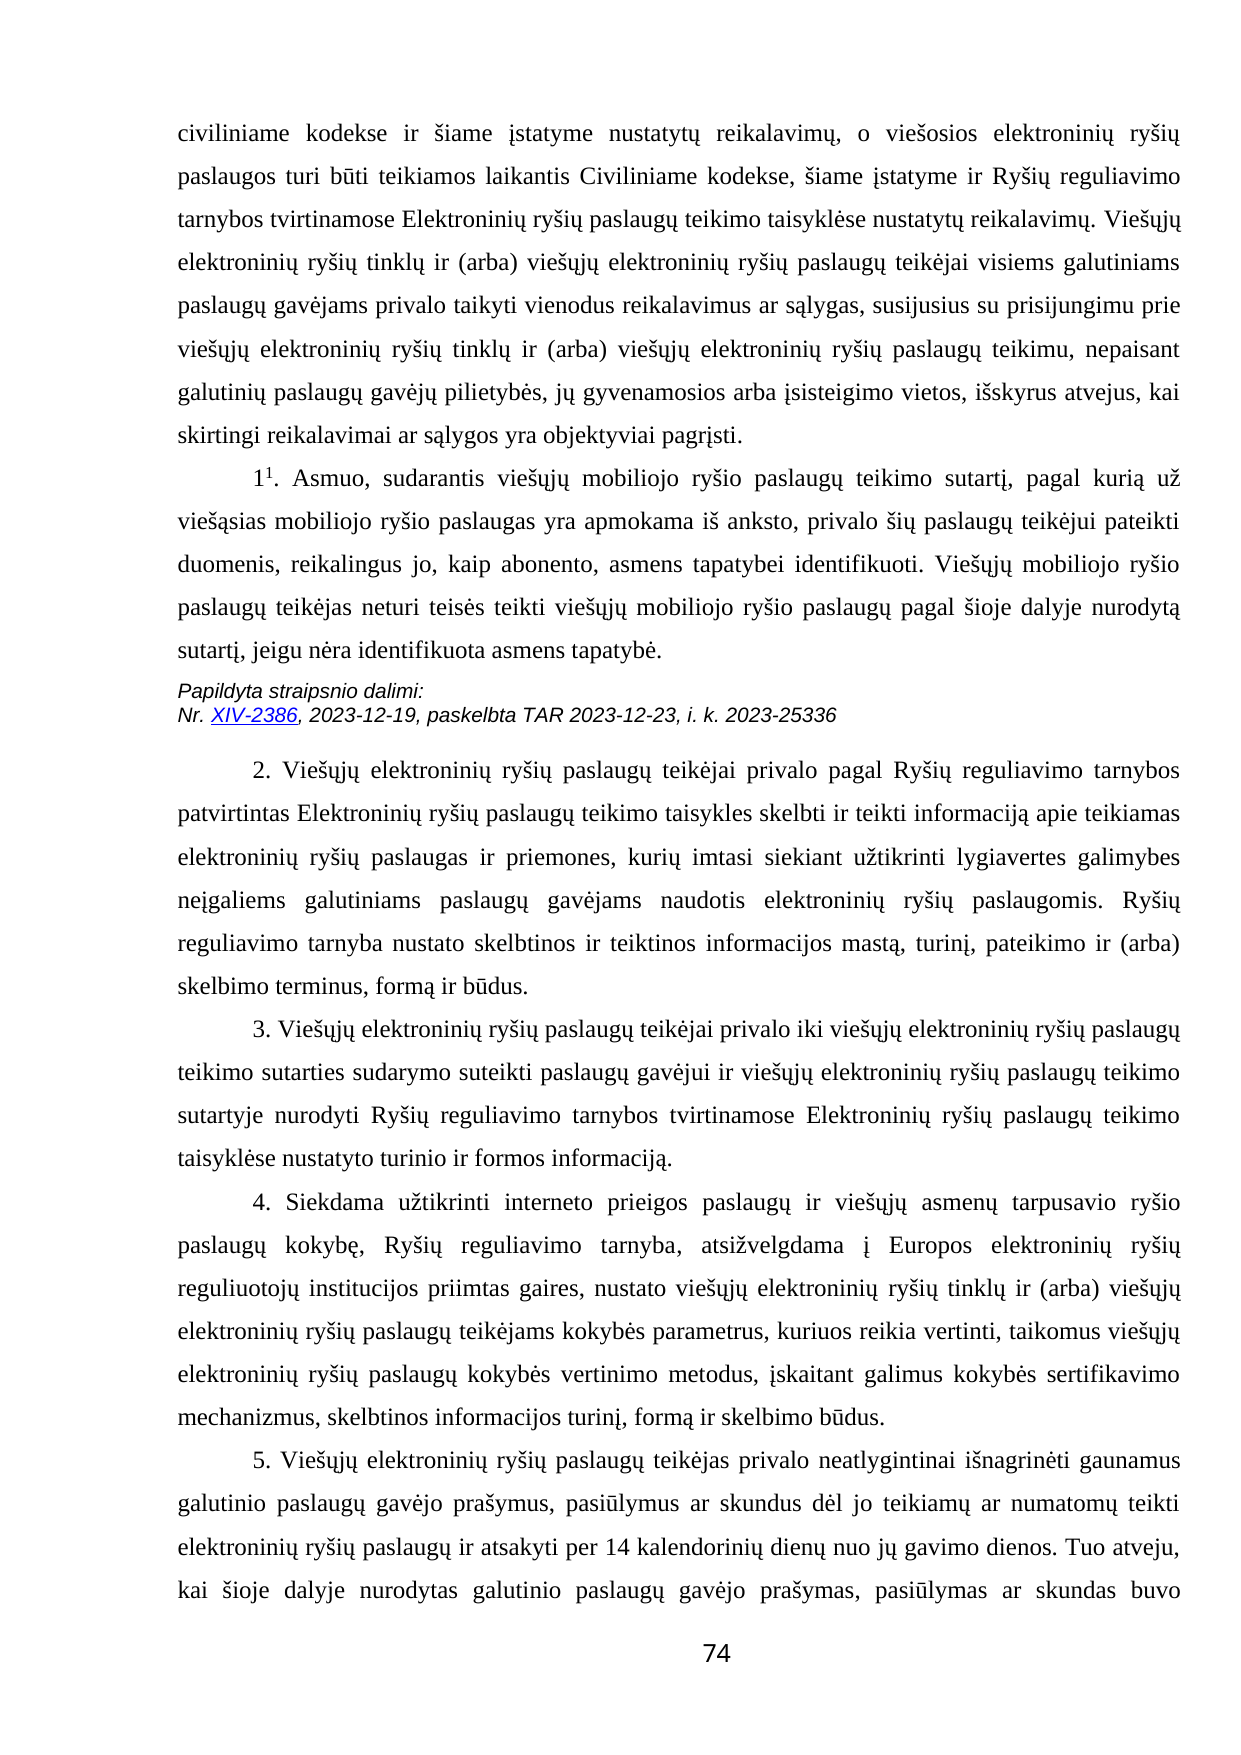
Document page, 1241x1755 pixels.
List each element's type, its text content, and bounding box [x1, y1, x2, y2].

text 4. Siekdama užtikrinti interneto prieigos paslaugų ir viešųjų asmenų tarpusavio ryšio paslaugų kokybę, Ryšių reguliavimo tarnyba, atsižvelgdama į Europos elektroninių ryšių reguliuotojų institucijos priimtas gaires, nustato viešųjų elektroninių ryšių tinklų ir (arba) viešųjų elektroninių ryšių paslaugų teikėjams kokybės parametrus, kuriuos reikia vertinti, taikomus viešųjų elektroninių ryšių paslaugų kokybės vertinimo metodus, įskaitant galimus kokybės sertifikavimo mechanizmus, skelbtinos informacijos turinį, formą ir skelbimo būdus. [177, 1187, 1181, 1431]
text Papildyta straipsnio dalimi: [177, 679, 1181, 703]
text 2. Viešųjų elektroninių ryšių paslaugų teikėjai privalo pagal Ryšių reguliavimo tarnybos patvirtintas Elektroninių ryšių paslaugų teikimo taisykles skelbti ir teikti informaciją apie teikiamas elektroninių ryšių paslaugas ir priemones, kurių imtasi siekiant užtikrinti lygiavertes galimybes neįgaliems galutiniams paslaugų gavėjams naudotis elektroninių ryšių paslaugomis. Ryšių reguliavimo tarnyba nustato skelbtinos ir teiktinos informacijos mastą, turinį, pateikimo ir (arba) skelbimo terminus, formą ir būdus. [177, 755, 1181, 1000]
text Nr. XIV-2386, 2023-12-19, paskelbta TAR 2023-12-23, i. k. 2023-25336 [177, 703, 1181, 727]
text 11. Asmuo, sudarantis viešųjų mobiliojo ryšio paslaugų teikimo sutartį, pagal kurią už viešąsias mobiliojo ryšio paslaugas yra apmokama iš anksto, privalo šių paslaugų teikėjui pateikti duomenis, reikalingus jo, kaip abonento, asmens tapatybei identifikuoti. Viešųjų mobiliojo ryšio paslaugų teikėjas neturi teisės teikti viešųjų mobiliojo ryšio paslaugų pagal šioje dalyje nurodytą sutartį, jeigu nėra identifikuota asmens tapatybė. [177, 463, 1181, 664]
text 3. Viešųjų elektroninių ryšių paslaugų teikėjai privalo iki viešųjų elektroninių ryšių paslaugų teikimo sutarties sudarymo suteikti paslaugų gavėjui ir viešųjų elektroninių ryšių paslaugų teikimo sutartyje nurodyti Ryšių reguliavimo tarnybos tvirtinamose Elektroninių ryšių paslaugų teikimo taisyklėse nustatyto turinio ir formos informaciją. [177, 1014, 1181, 1172]
text civiliniame kodekse ir šiame įstatyme nustatytų reikalavimų, o viešosios elektroninių ryšių paslaugos turi būti teikiamos laikantis Civiliniame kodekse, šiame įstatyme ir Ryšių reguliavimo tarnybos tvirtinamose Elektroninių ryšių paslaugų teikimo taisyklėse nustatytų reikalavimų. Viešųjų elektroninių ryšių tinklų ir (arba) viešųjų elektroninių ryšių paslaugų teikėjai visiems galutiniams paslaugų gavėjams privalo taikyti vienodus reikalavimus ar sąlygas, susijusius su prisijungimu prie viešųjų elektroninių ryšių tinklų ir (arba) viešųjų elektroninių ryšių paslaugų teikimu, nepaisant galutinių paslaugų gavėjų pilietybės, jų gyvenamosios arba įsisteigimo vietos, išskyrus atvejus, kai skirtingi reikalavimai ar sąlygos yra objektyviai pagrįsti. [177, 118, 1181, 449]
text 5. Viešųjų elektroninių ryšių paslaugų teikėjas privalo neatlygintinai išnagrinėti gaunamus galutinio paslaugų gavėjo prašymus, pasiūlymus ar skundus dėl jo teikiamų ar numatomų teikti elektroninių ryšių paslaugų ir atsakyti per 14 kalendorinių dienų nuo jų gavimo dienos. Tuo atveju, kai šioje dalyje nurodytas galutinio paslaugų gavėjo prašymas, pasiūlymas ar skundas buvo [177, 1445, 1181, 1603]
